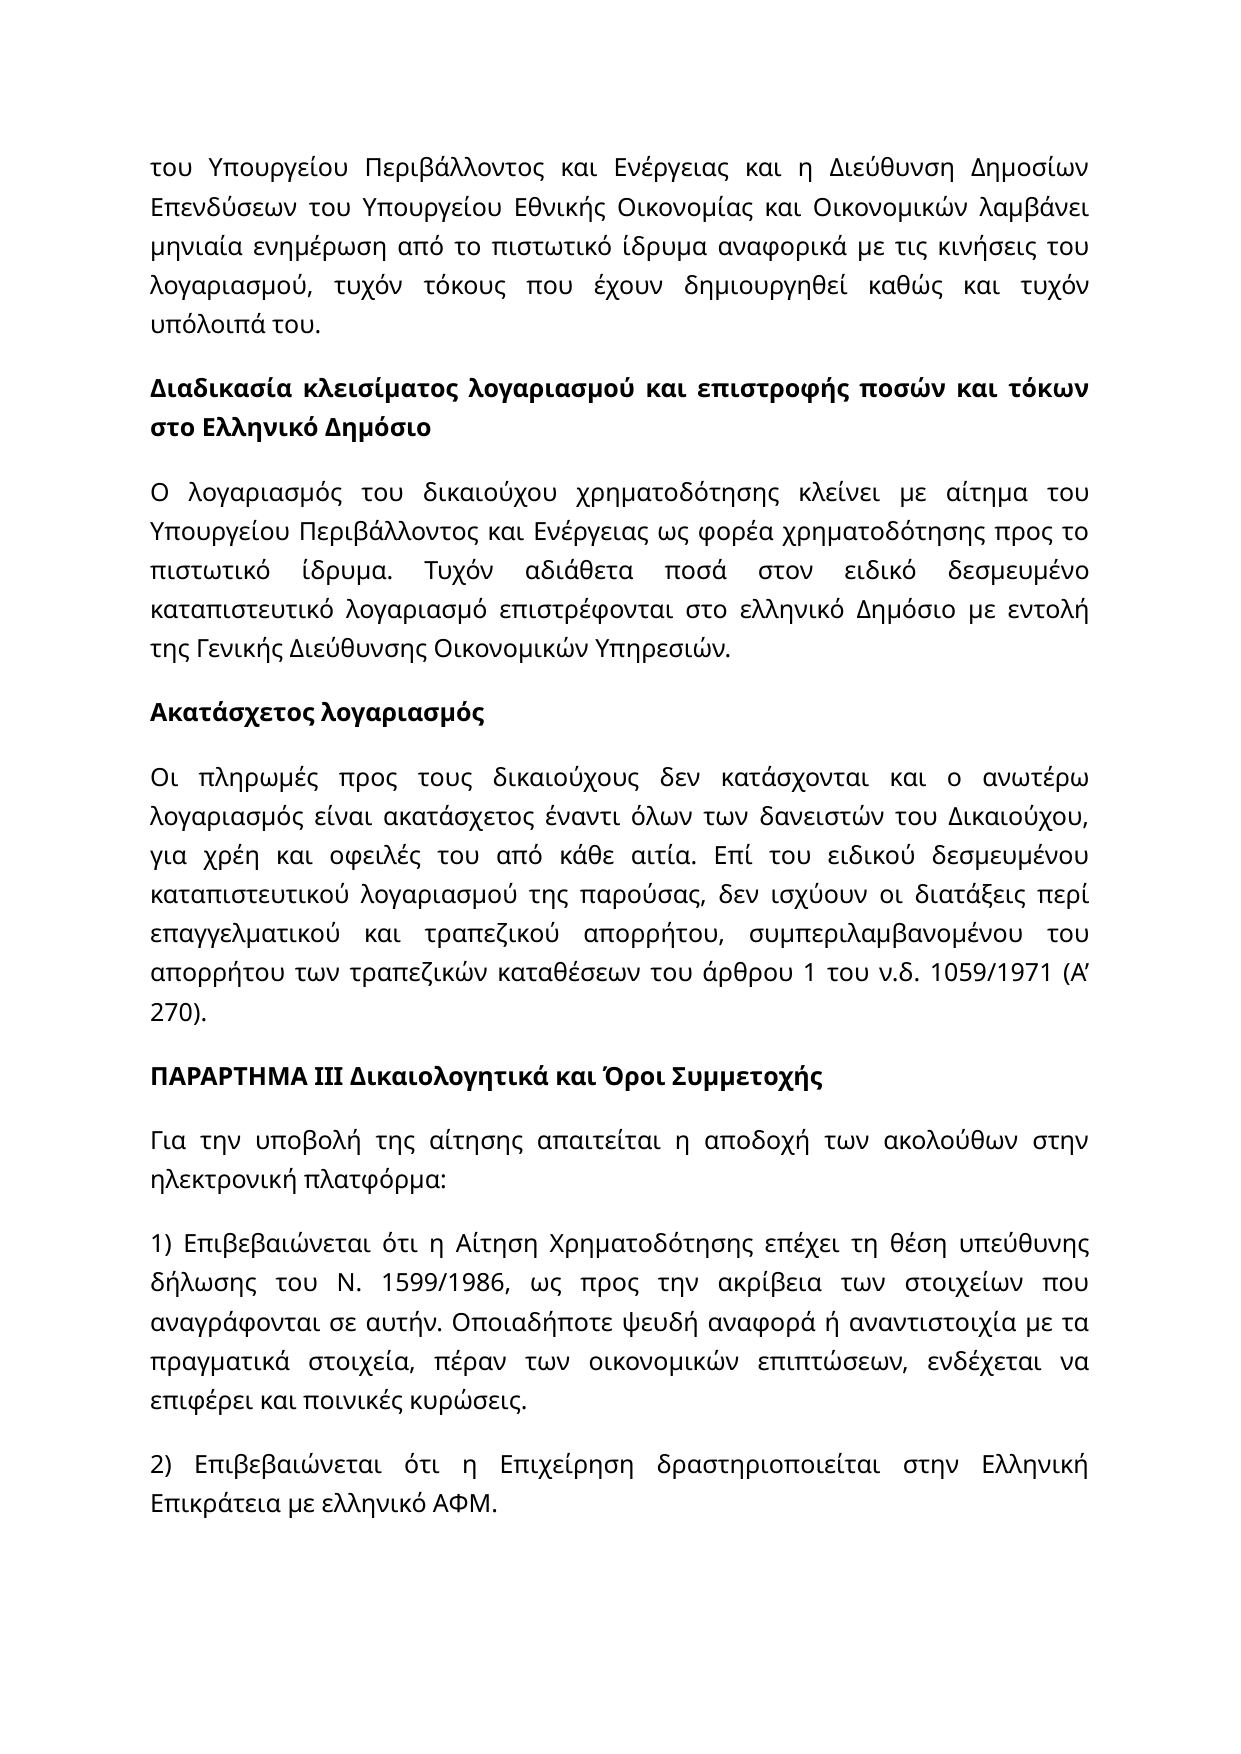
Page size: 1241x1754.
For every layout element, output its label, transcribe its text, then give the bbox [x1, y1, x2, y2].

text Για την υποβολή της αίτησης απαιτείται η αποδοχή των ακολούθων στην ηλεκτρονική πλατφόρμα: [150, 1122, 1090, 1196]
text 1) Επιβεβαιώνεται ότι η Αίτηση Χρηματοδότησης επέχει τη θέση υπεύθυνης δήλωσης του Ν. 1599/1986, ως προς την ακρίβεια των στοιχείων που αναγράφονται σε αυτήν. Οποιαδήποτε ψευδή αναφορά ή αναντιστοιχία με τα πραγματικά στοιχεία, πέραν των οικονομικών επιπτώσεων, ενδέχεται να επιφέρει και ποινικές κυρώσεις. [150, 1226, 1090, 1417]
text Ο λογαριασμός του δικαιούχου χρηματοδότησης κλείνει με αίτημα του Υπουργείου Περιβάλλοντος και Ενέργειας ως φορέα χρηματοδότησης προς το πιστωτικό ίδρυμα. Τυχόν αδιάθετα ποσά στον ειδικό δεσμευμένο καταπιστευτικό λογαριασμό επιστρέφονται στο ελληνικό Δημόσιο με εντολή της Γενικής Διεύθυνσης Οικονομικών Υπηρεσιών. [150, 474, 1090, 665]
text Οι πληρωμές προς τους δικαιούχους δεν κατάσχονται και ο ανωτέρω λογαριασμός είναι ακατάσχετος έναντι όλων των δανειστών του Δικαιούχου, για χρέη και οφειλές του από κάθε αιτία. Επί του ειδικού δεσμευμένου καταπιστευτικού λογαριασμού της παρούσας, δεν ισχύουν οι διατάξεις περί επαγγελματικού και τραπεζικού απορρήτου, συμπεριλαμβανομένου του απορρήτου των τραπεζικών καταθέσεων του άρθρου 1 του ν.δ. 1059/1971 (Α’ 270). [150, 759, 1090, 1028]
text Διαδικασία κλεισίματος λογαριασμού και επιστροφής ποσών και τόκων στο Ελληνικό Δημόσιο [150, 371, 1090, 444]
text 2) Επιβεβαιώνεται ότι η Επιχείρηση δραστηριοποιείται στην Ελληνική Επικράτεια με ελληνικό ΑΦΜ. [150, 1447, 1090, 1520]
text ΠΑΡΑΡΤΗΜΑ ΙΙΙ Δικαιολογητικά και Όροι Συμμετοχής [150, 1058, 1090, 1092]
text Ακατάσχετος λογαριασμός [150, 695, 1090, 729]
text του Υπουργείου Περιβάλλοντος και Ενέργειας και η Διεύθυνση Δημοσίων Επενδύσεων του Υπουργείου Εθνικής Οικονομίας και Οικονομικών λαμβάνει μηνιαία ενημέρωση από το πιστωτικό ίδρυμα αναφορικά με τις κινήσεις του λογαριασμού, τυχόν τόκους που έχουν δημιουργηθεί καθώς και τυχόν υπόλοιπά του. [150, 150, 1090, 341]
